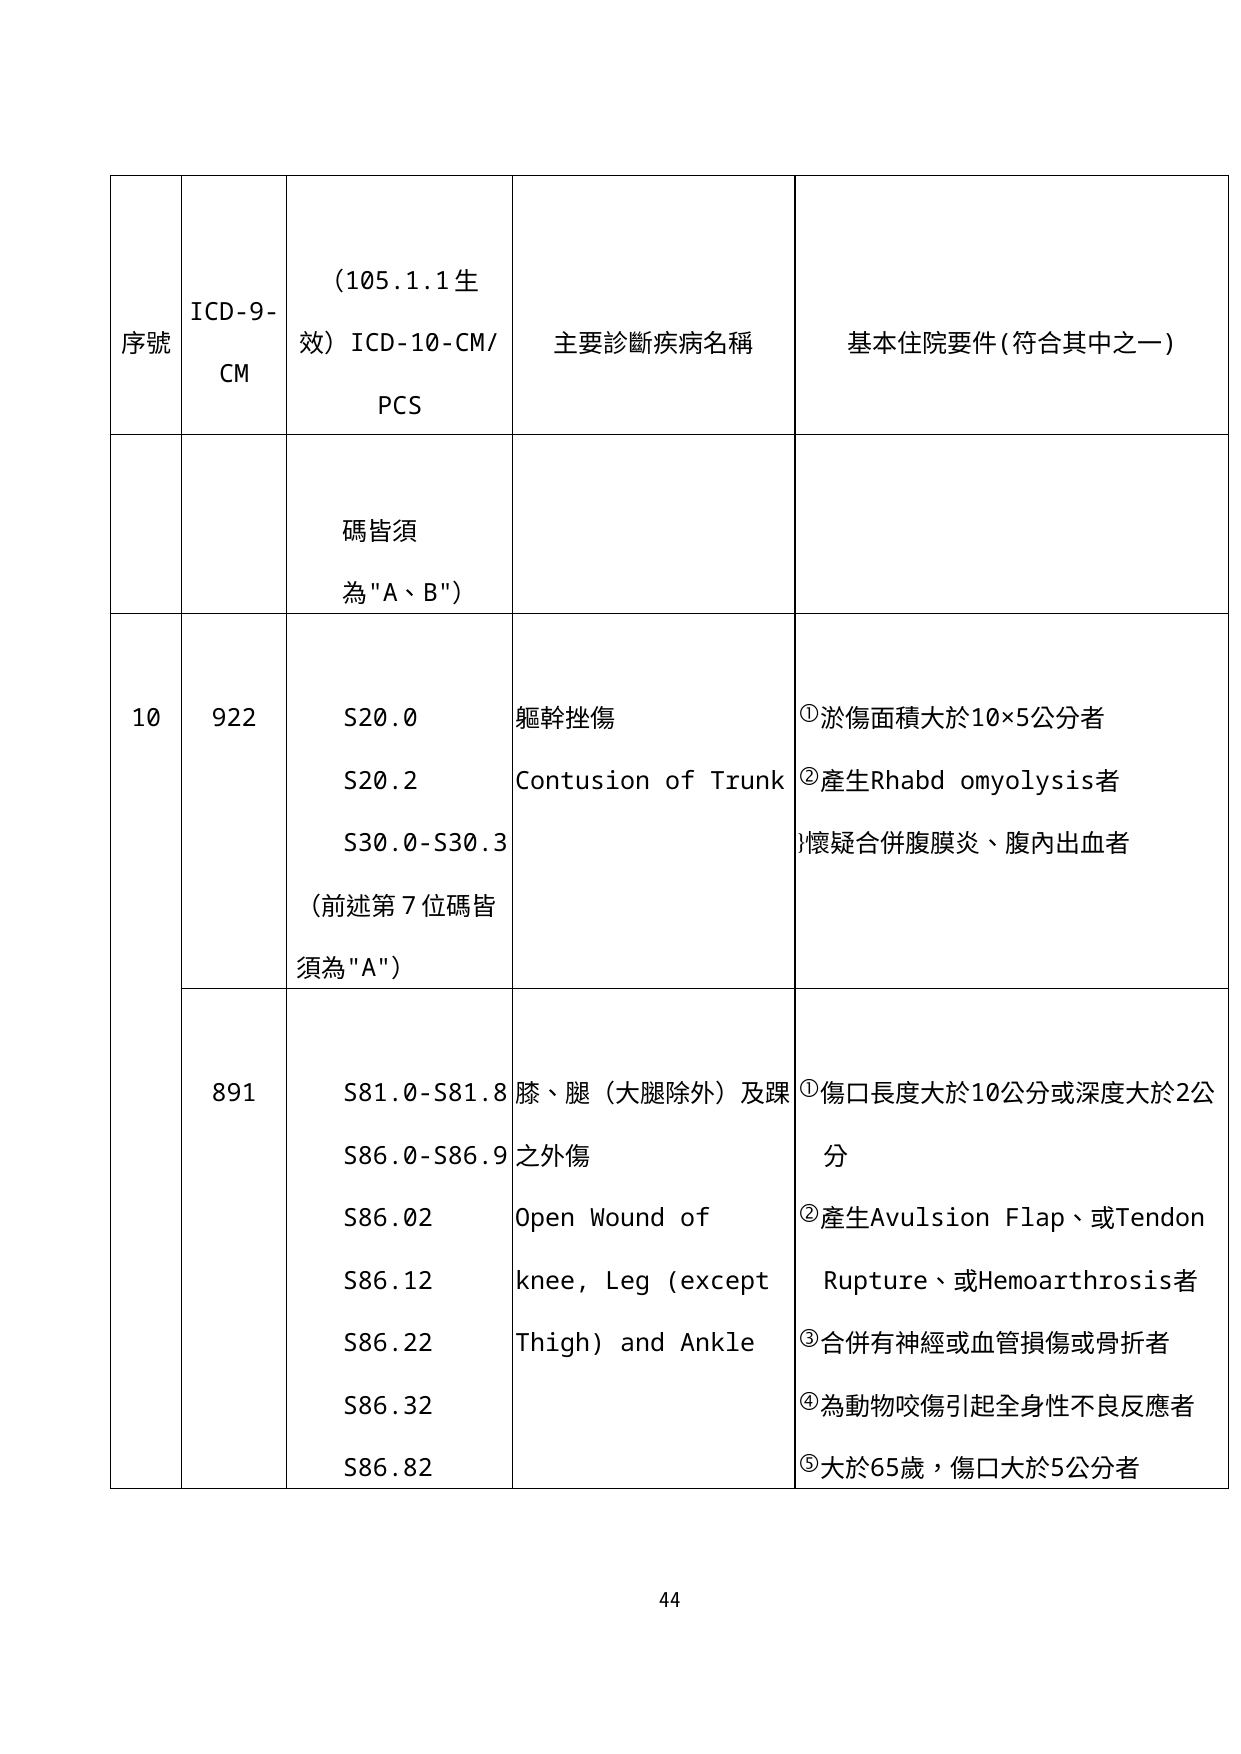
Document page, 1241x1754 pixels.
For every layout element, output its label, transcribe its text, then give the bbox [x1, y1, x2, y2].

table_header 序號 [111, 176, 181, 434]
table_cell 膝、腿（大腿除外）及踝之外傷 Open Wound of knee, Leg (except Thigh) and Ankle [513, 989, 794, 1488]
table_cell [111, 988, 181, 1488]
table_cell 891 [182, 989, 286, 1488]
table_cell 10 [111, 614, 181, 988]
table_cell [182, 435, 286, 613]
table_cell [111, 435, 181, 613]
table_cell [796, 435, 1228, 613]
table_header 基本住院要件(符合其中之一) [796, 176, 1228, 434]
table_cell [513, 435, 794, 613]
table_cell 傷口長度大於10公分或深度大於2公分 產生Avulsion Flap、或Tendon Rupture、或Hemoarthrosis者 合併有神經或血管損傷或骨折者 為動物咬傷引起全身性不良反應者 大於65歲，傷口大於5公分者 [796, 989, 1228, 1488]
table_cell 922 [182, 614, 286, 988]
table_header （105.1.1生效）ICD-10-CM/PCS [287, 176, 512, 434]
table_header 主要診斷疾病名稱 [513, 176, 794, 434]
table_cell 軀幹挫傷 Contusion of Trunk [513, 614, 794, 988]
table_cell 淤傷面積大於10×5公分者 產生Rhabd omyolysis者 懷疑合併腹膜炎、腹內出血者 [796, 614, 1228, 988]
table_cell 碼皆須為"A、B"） [287, 435, 512, 613]
table_cell S20.0 S20.2 S30.0-S30.3 （前述第7位碼皆須為"A"） [287, 614, 512, 988]
table_header ICD-9-CM [182, 176, 286, 434]
table_cell S81.0-S81.8 S86.0-S86.9 S86.02 S86.12 S86.22 S86.32 S86.82 [287, 989, 512, 1488]
